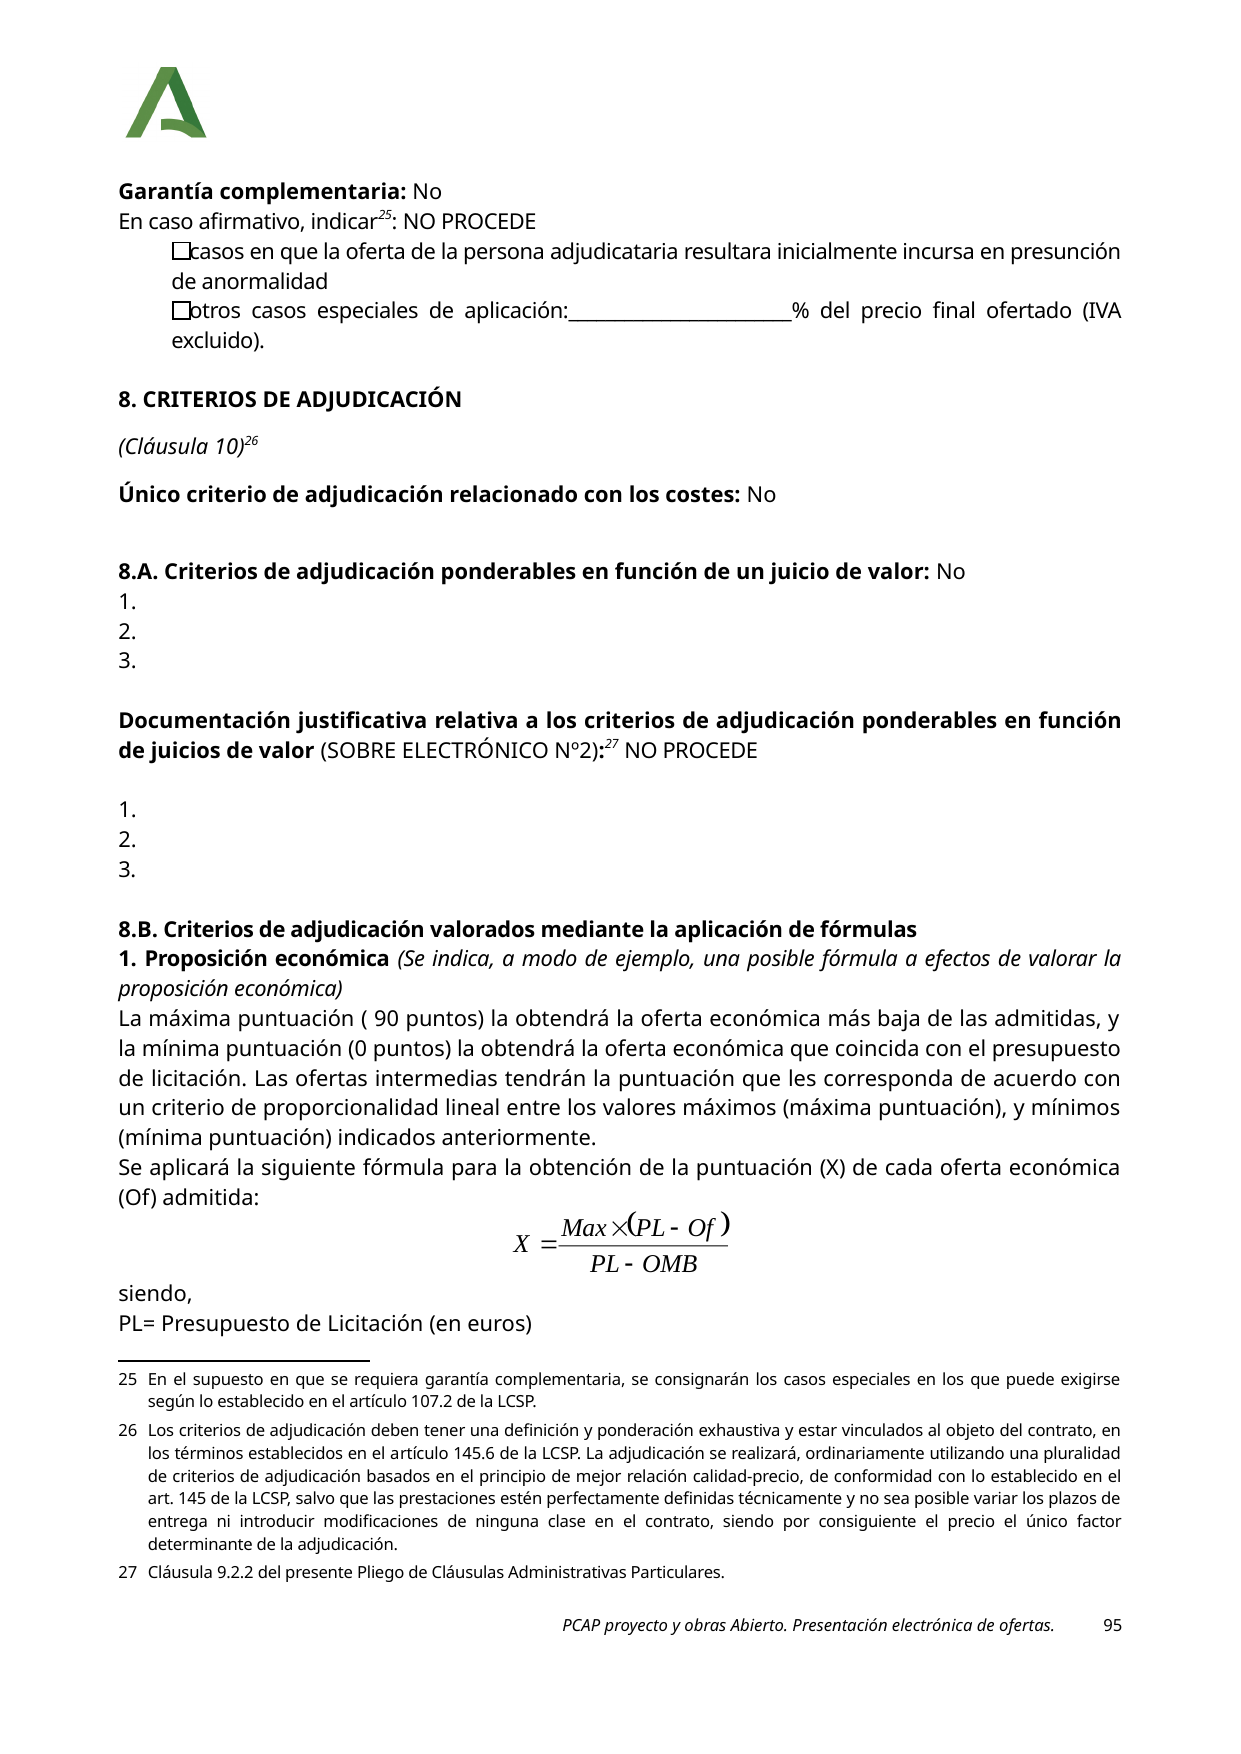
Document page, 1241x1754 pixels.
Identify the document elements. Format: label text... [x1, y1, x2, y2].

text 1. [118, 586, 1122, 616]
text 1. [118, 794, 1122, 824]
text Los criterios de adjudicación deben tener una definición y ponderación exhaustiva y estar vinculados al objeto del contrato, en los términos establecidos en el artículo 145.6 de la LCSP. La adjudicación se realizará, ordinariamente utilizando una pluralidad de criterios de adjudicación basados en el principio de mejor relación calidad-precio, de conformidad con lo establecido en el art. 145 de la LCSP, salvo que las prestaciones estén perfectamente definidas técnicamente y no sea posible variar los plazos de entrega ni introducir modificaciones de ninguna clase en el contrato, siendo por consiguiente el precio el único factor determinante de la adjudicación. [118, 1419, 1122, 1555]
text 8.A. Criterios de adjudicación ponderables en función de un juicio de valor: No [118, 556, 1122, 586]
text Cláusula 9.2.2 del presente Pliego de Cláusulas Administrativas Particulares. [118, 1561, 1122, 1584]
text 8. CRITERIOS DE ADJUDICACIÓN [118, 384, 1122, 414]
text Documentación justificativa relativa a los criterios de adjudicación ponderables en función de juicios de valor (SOBRE ELECTRÓNICO Nº2): NO PROCEDE [118, 705, 1122, 765]
text Se aplicará la siguiente fórmula para la obtención de la puntuación (X) de cada oferta económica (Of) admitida: [118, 1152, 1122, 1212]
text En el supuesto en que se requiera garantía complementaria, se consignarán los casos especiales en los que puede exigirse según lo establecido en el artículo 107.2 de la LCSP. [118, 1367, 1122, 1413]
text 2. [118, 616, 1122, 646]
text (Cláusula 10) [118, 431, 1122, 461]
text Único criterio de adjudicación relacionado con los costes: No [118, 479, 1122, 509]
text 3. [118, 854, 1122, 884]
text 3. [118, 646, 1122, 675]
text La máxima puntuación ( 90 puntos) la obtendrá la oferta económica más baja de las admitidas, y la mínima puntuación (0 puntos) la obtendrá la oferta económica que coincida con el presupuesto de licitación. Las ofertas intermedias tendrán la puntuación que les corresponda de acuerdo con un criterio de proporcionalidad lineal entre los valores máximos (máxima puntuación), y mínimos (mínima puntuación) indicados anteriormente. [118, 1003, 1122, 1152]
picture [121, 62, 210, 142]
text otros casos especiales de aplicación:________________________% del precio final ofertado (IVA excluido). [171, 296, 1122, 355]
text casos en que la oferta de la persona adjudicataria resultara inicialmente incursa en presunción de anormalidad [171, 236, 1122, 296]
text PL= Presupuesto de Licitación (en euros) [118, 1308, 1122, 1338]
text siendo, [118, 1278, 1122, 1308]
text En caso afirmativo, indicar: NO PROCEDE [118, 206, 1122, 236]
text 1. Proposición económica (Se indica, a modo de ejemplo, una posible fórmula a efectos de valorar la proposición económica) [118, 943, 1122, 1003]
text 2. [118, 824, 1122, 854]
text 8.B. Criterios de adjudicación valorados mediante la aplicación de fórmulas [118, 914, 1122, 943]
text Garantía complementaria: No [118, 176, 1122, 206]
